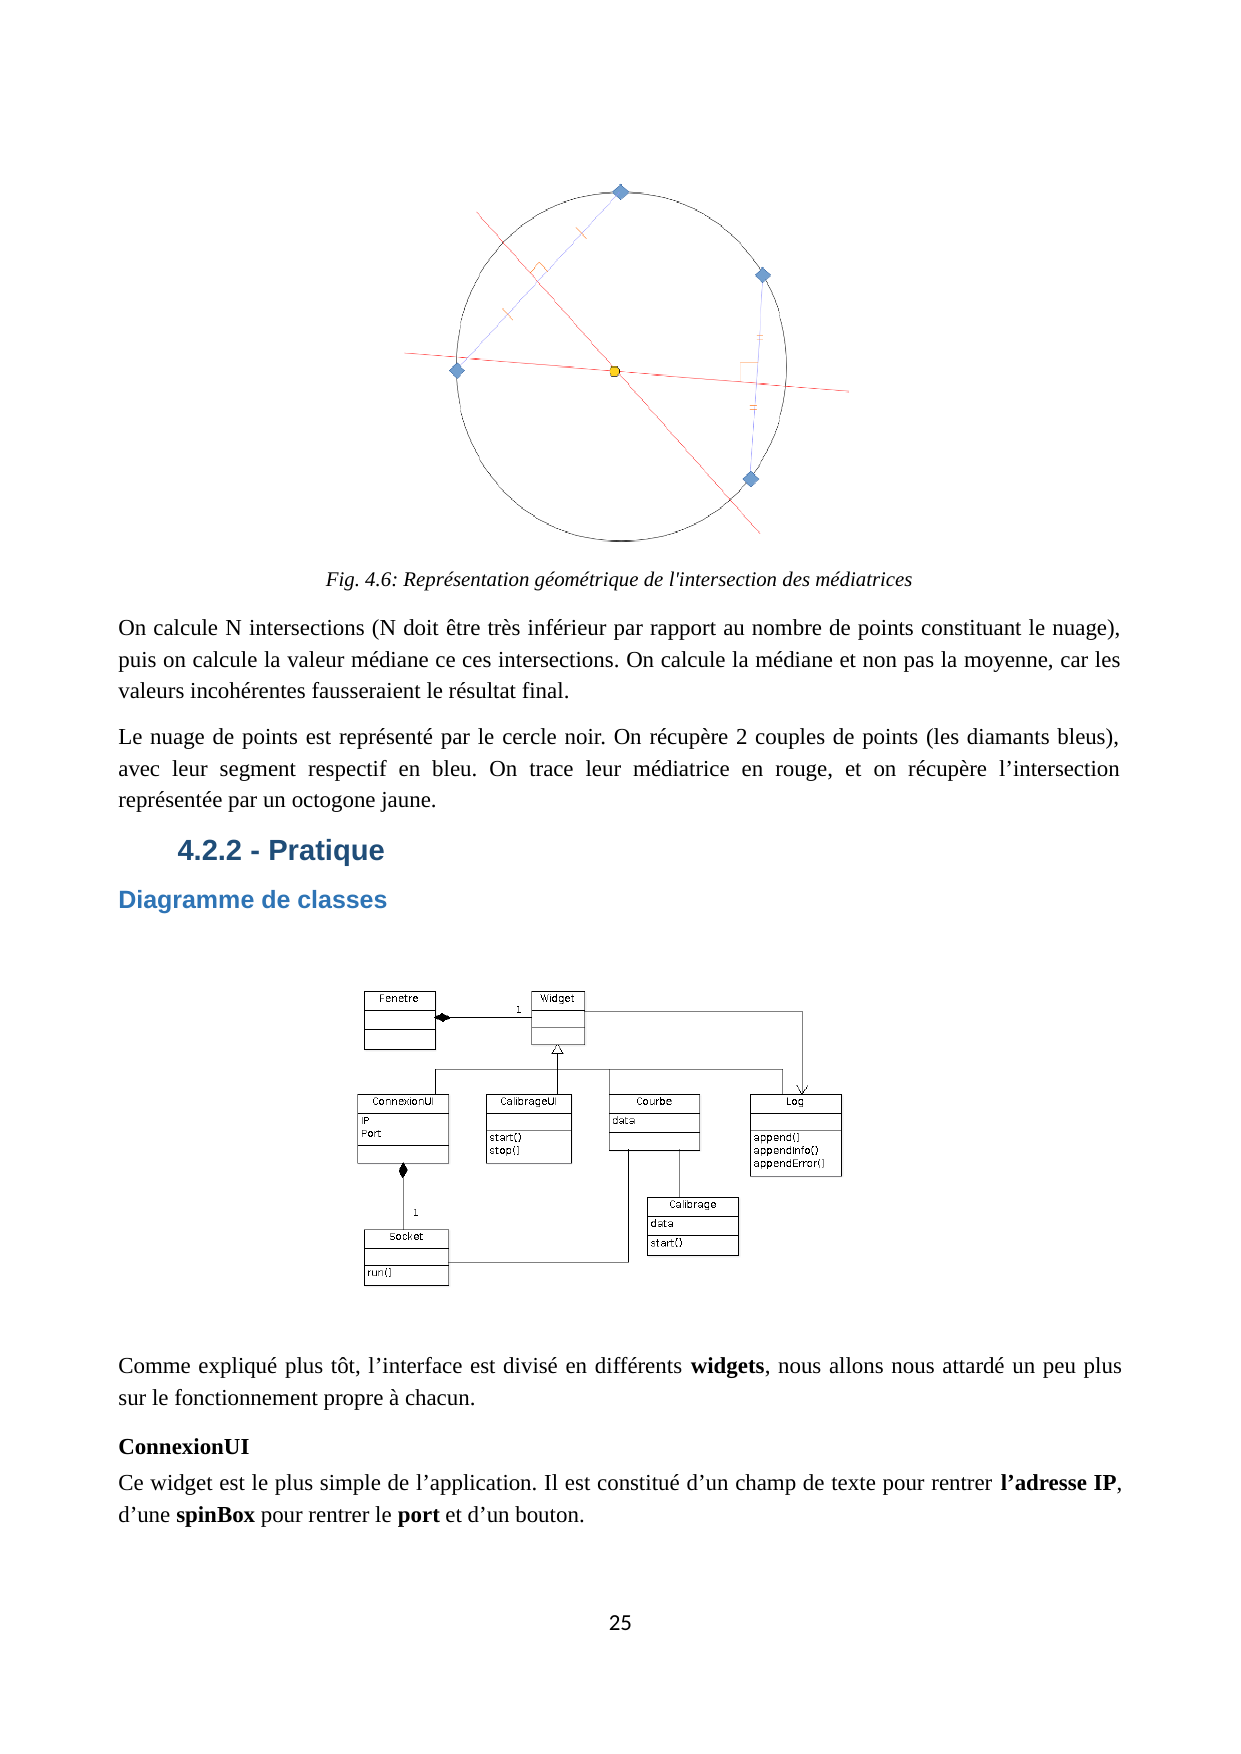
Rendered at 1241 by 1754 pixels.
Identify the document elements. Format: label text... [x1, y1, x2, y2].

subtitle Diagramme de classes [118, 886, 1122, 914]
subtitle Pratique [118, 833, 1122, 866]
text Le nuage de points est représenté par le cercle noir. On récupère 2 couples de points (les diamants bleus), avec leur segment respectif en bleu. On trace leur médiatrice en rouge, et on récupère l’intersection représentée par un octogone jaune. [118, 723, 1122, 813]
text Fig. 4.6: Représentation géométrique de l'intersection des médiatrices [288, 137, 952, 591]
picture [348, 136, 892, 566]
text ConnexionUI [118, 1433, 1122, 1460]
text Comme expliqué plus tôt, l’interface est divisé en différents widgets, nous allons nous attardé un peu plus sur le fonctionnement propre à chacun. [118, 916, 1122, 1411]
text On calcule N intersections (N doit être très inférieur par rapport au nombre de points constituant le nuage), puis on calcule la valeur médiane ce ces intersections. On calcule la médiane et non pas la moyenne, car les valeurs incohérentes fausseraient le résultat final. [118, 118, 1122, 703]
picture [222, 933, 976, 1348]
text Ce widget est le plus simple de l’application. Il est constitué d’un champ de texte pour rentrer l’adresse IP, d’une spinBox pour rentrer le port et d’un bouton. [118, 1469, 1122, 1527]
